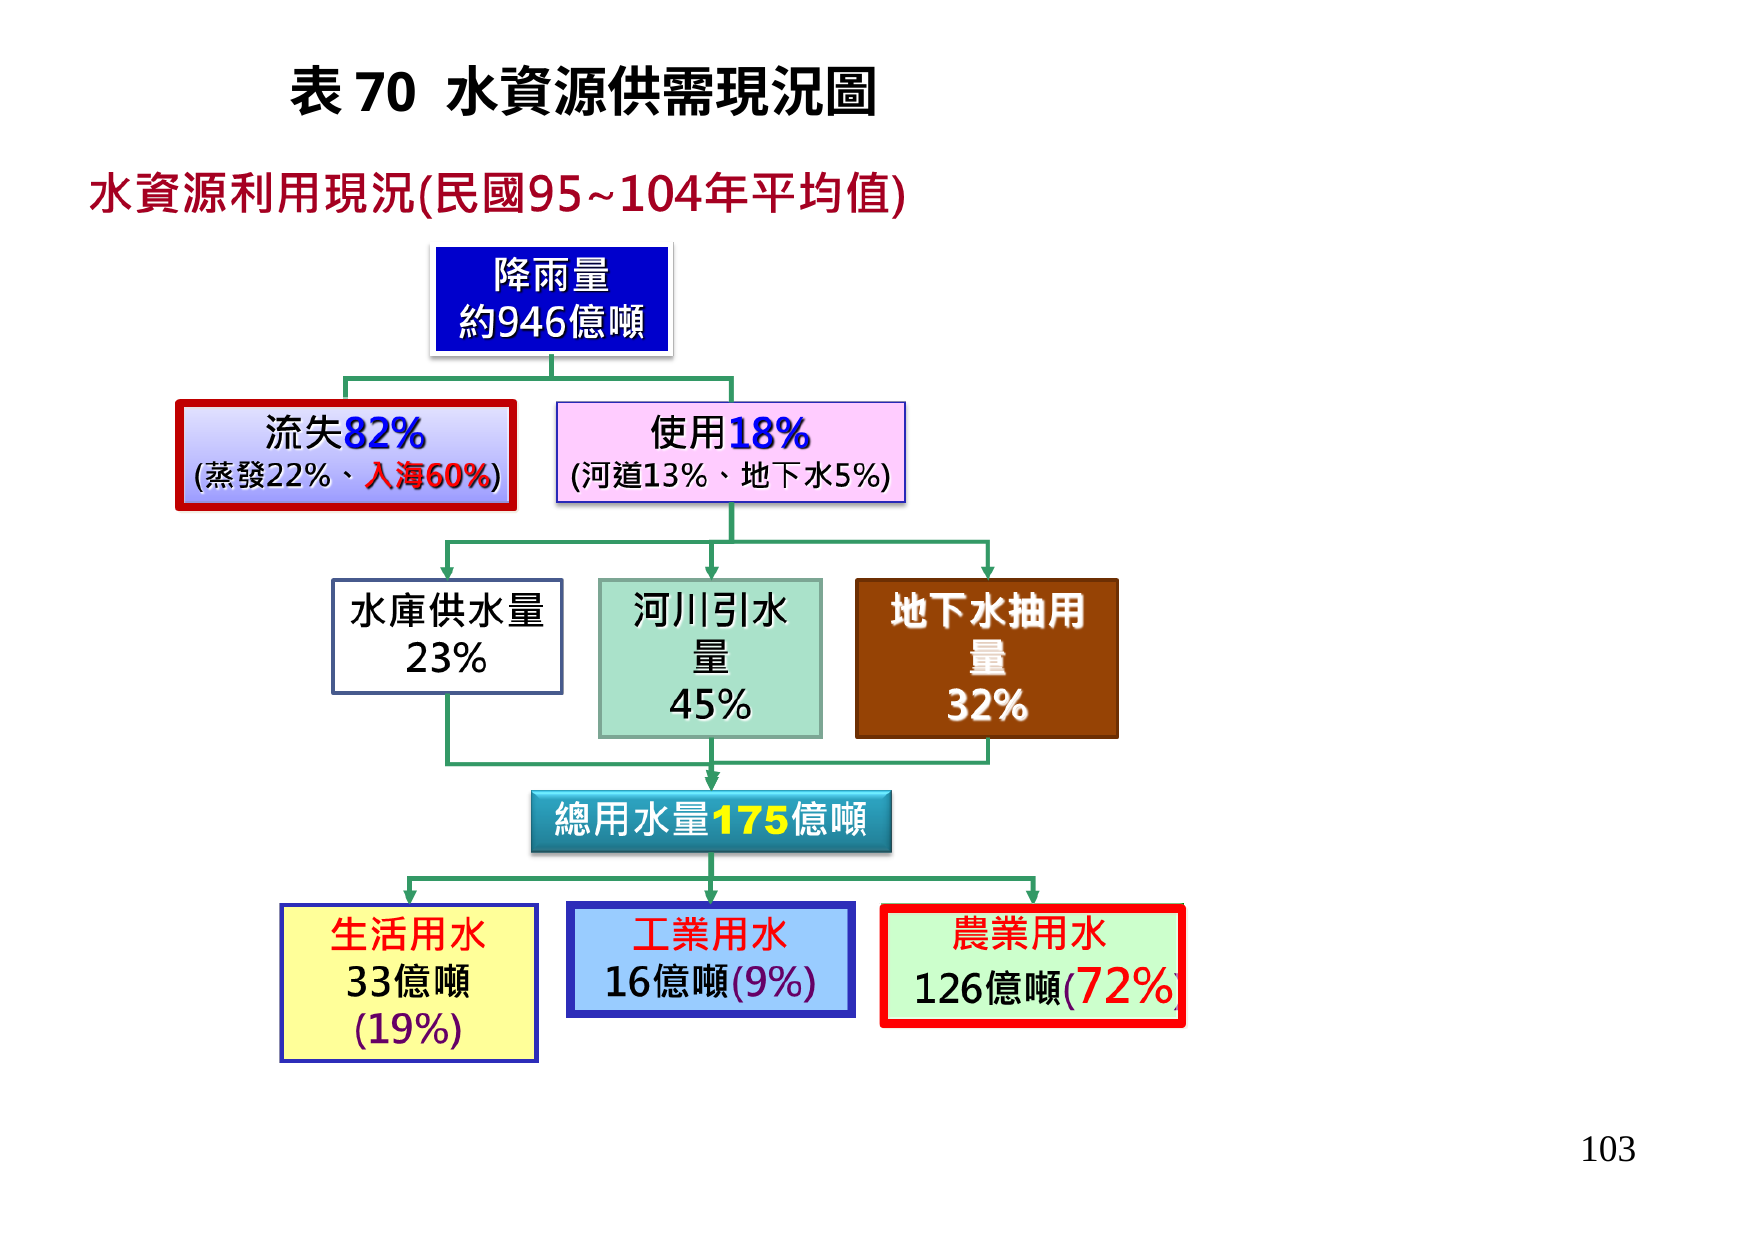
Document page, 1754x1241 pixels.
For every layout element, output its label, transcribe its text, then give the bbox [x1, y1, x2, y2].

subtitle 表70 水資源供需現況圖 [29, 32, 1636, 150]
picture [58, 150, 1211, 1076]
